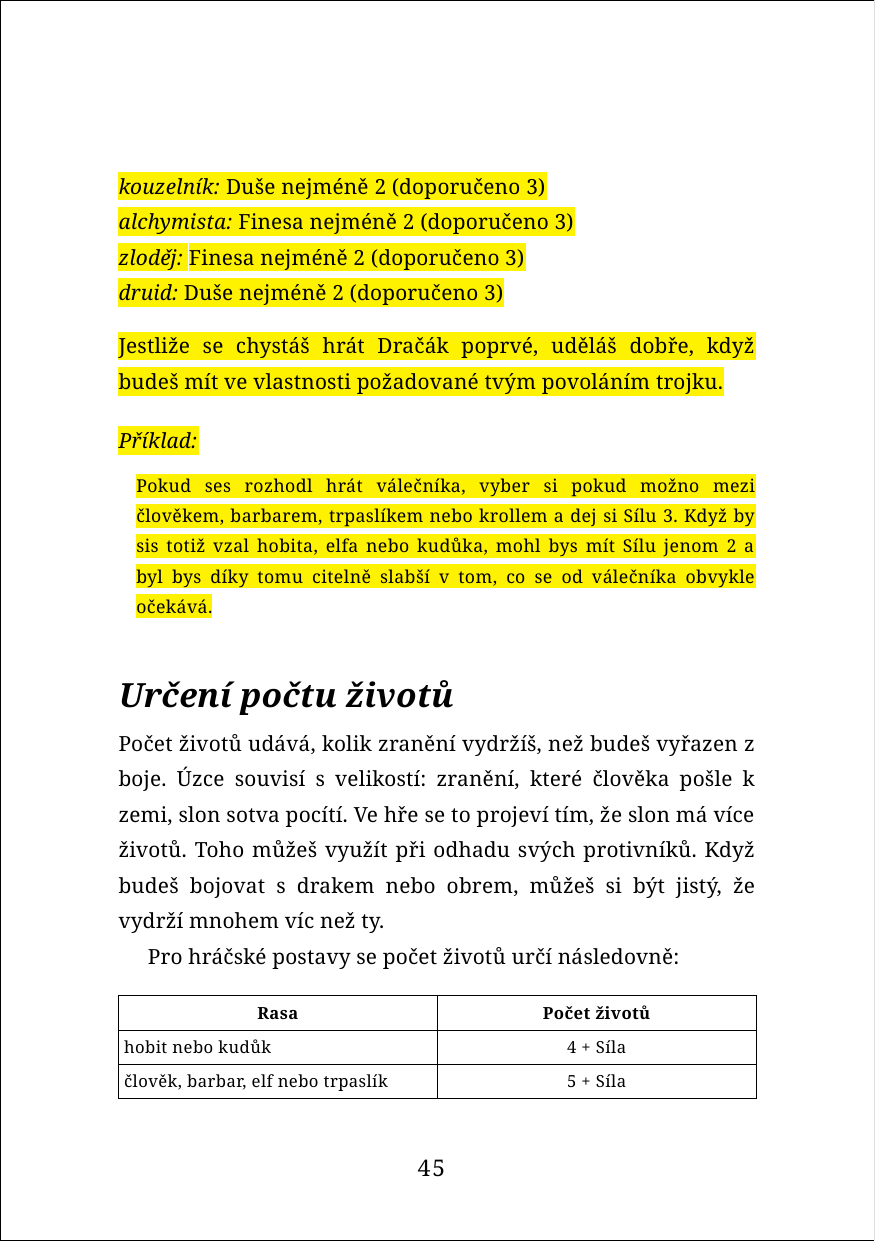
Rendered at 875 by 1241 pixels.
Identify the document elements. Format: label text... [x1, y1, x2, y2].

text Pokud ses rozhodl hrát válečníka, vyber si pokud možno mezi člověkem, barbarem, trpaslíkem nebo krollem a dej si Sílu 3. Když by sis totiž vzal hobita, elfa nebo kudůka, mohl bys mít Sílu jenom 2 a byl bys díky tomu citelně slabší v tom, co se od válečníka obvykle očekává. [136, 473, 756, 618]
table_cell 5 + Síla [438, 1065, 756, 1098]
text kouzelník: Duše nejméně 2 (doporučeno 3) alchymista: Finesa nejméně 2 (doporučeno 3) zloděj: Finesa nejméně 2 (doporučeno 3) druid: Duše nejméně 2 (doporučeno 3) [118, 172, 756, 307]
table_header Rasa [119, 996, 437, 1030]
table_cell hobit nebo kudůk [119, 1031, 437, 1064]
table_cell člověk, barbar, elf nebo trpaslík [119, 1065, 437, 1098]
table_cell 4 + Síla [438, 1031, 756, 1064]
table_header Počet životů [438, 996, 756, 1030]
text Jestliže se chystáš hrát Dračák poprvé, uděláš dobře, když budeš mít ve vlastnosti požadované tvým povoláním trojku. [118, 332, 756, 396]
text Příklad: [118, 426, 756, 455]
subtitle Určení počtu životů [118, 672, 756, 717]
text Počet životů udává, kolik zranění vydržíš, než budeš vyřazen z boje. Úzce souvisí s velikostí: zranění, které člověka pošle k zemi, slon sotva pocítí. Ve hře se to projeví tím, že slon má více životů. Toho můžeš využít při odhadu svých protivníků. Když budeš bojovat s drakem nebo obrem, můžeš si být jistý, že vydrží mnohem víc než ty. Pro hráčské postavy se počet životů určí následovně: [118, 729, 756, 971]
